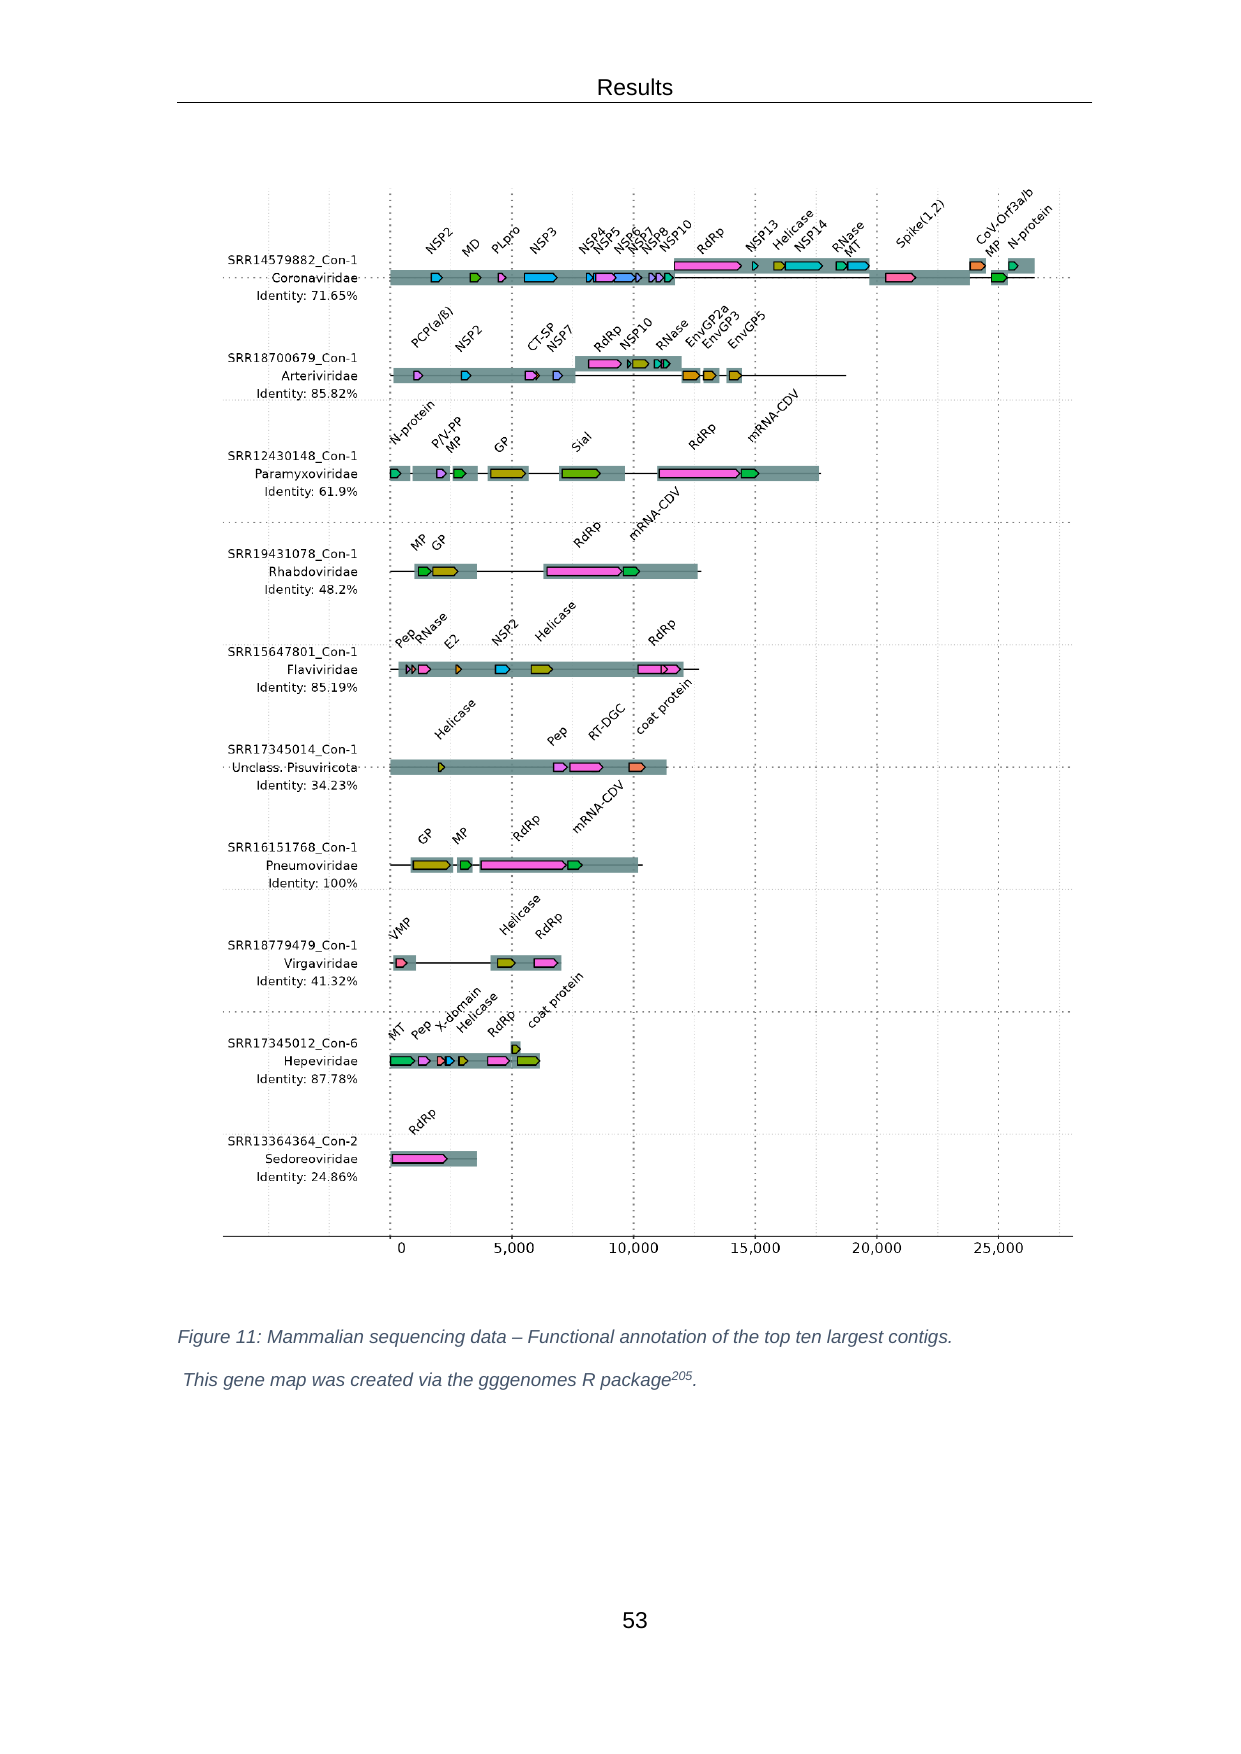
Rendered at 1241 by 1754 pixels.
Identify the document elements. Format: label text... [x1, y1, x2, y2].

text Figure 11: Mammalian sequencing data – Functional annotation of the top ten largest contigs. [177, 1326, 1092, 1348]
text This gene map was created via the gggenomes R package205. [177, 1369, 1092, 1390]
